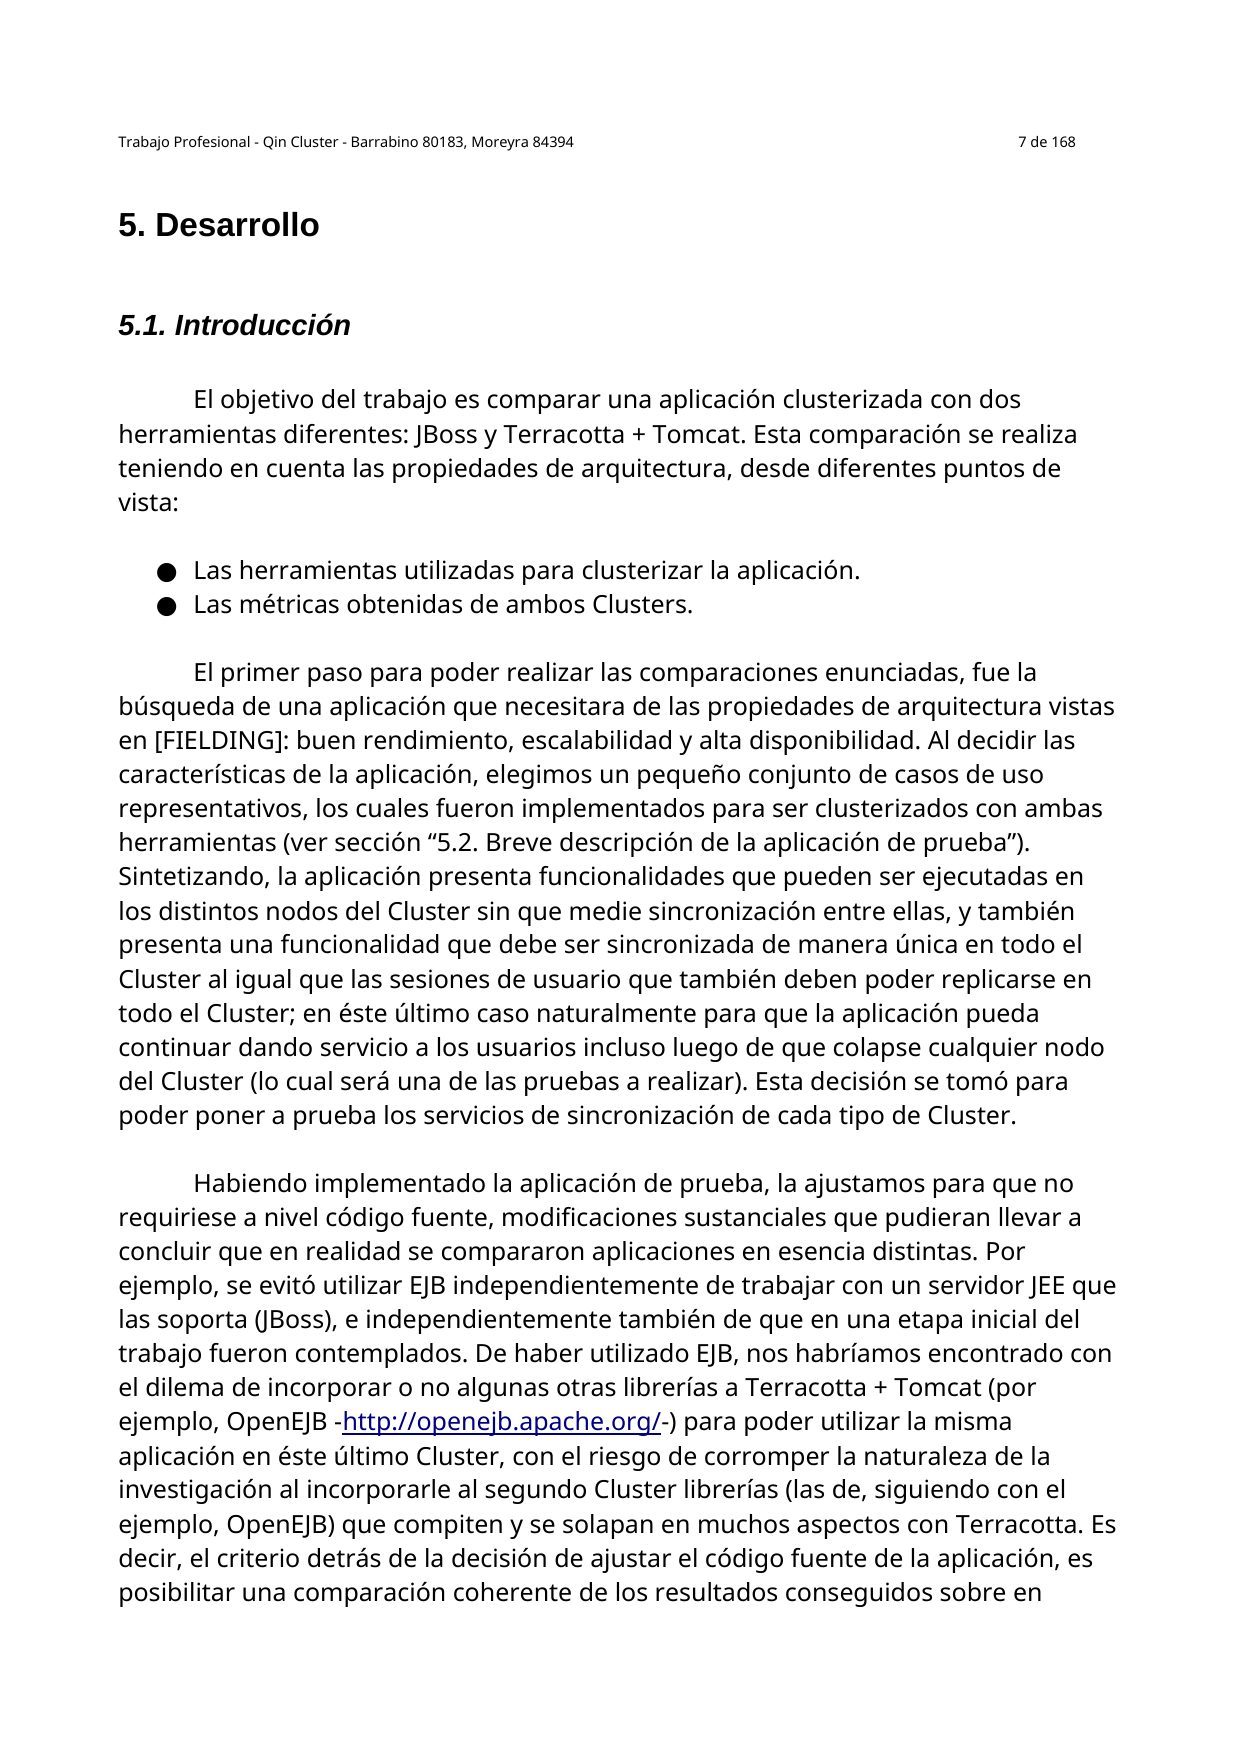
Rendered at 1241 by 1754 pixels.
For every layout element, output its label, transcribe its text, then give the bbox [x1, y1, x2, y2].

text El objetivo del trabajo es comparar una aplicación clusterizada con dos herramientas diferentes: JBoss y Terracotta + Tomcat. Esta comparación se realiza teniendo en cuenta las propiedades de arquitectura, desde diferentes puntos de vista: [118, 382, 1122, 518]
text Habiendo implementado la aplicación de prueba, la ajustamos para que no requiriese a nivel código fuente, modificaciones sustanciales que pudieran llevar a concluir que en realidad se compararon aplicaciones en esencia distintas. Por ejemplo, se evitó utilizar EJB independientemente de trabajar con un servidor JEE que las soporta (JBoss), e independientemente también de que en una etapa inicial del trabajo fueron contemplados. De haber utilizado EJB, nos habríamos encontrado con el dilema de incorporar o no algunas otras librerías a Terracotta + Tomcat (por ejemplo, OpenEJB -http://openejb.apache.org/-) para poder utilizar la misma aplicación en éste último Cluster, con el riesgo de corromper la naturaleza de la investigación al incorporarle al segundo Cluster librerías (las de, siguiendo con el ejemplo, OpenEJB) que compiten y se solapan en muchos aspectos con Terracotta. Es decir, el criterio detrás de la decisión de ajustar el código fuente de la aplicación, es posibilitar una comparación coherente de los resultados conseguidos sobre en [118, 1166, 1122, 1608]
list Las herramientas utilizadas para clusterizar la aplicación. [156, 552, 1122, 587]
subtitle 5.1. Introducción [118, 309, 1122, 342]
list Las métricas obtenidas de ambos Clusters. [177, 587, 1122, 621]
text El primer paso para poder realizar las comparaciones enunciadas, fue la búsqueda de una aplicación que necesitara de las propiedades de arquitectura vistas en [FIELDING]: buen rendimiento, escalabilidad y alta disponibilidad. Al decidir las características de la aplicación, elegimos un pequeño conjunto de casos de uso representativos, los cuales fueron implementados para ser clusterizados con ambas herramientas (ver sección “5.2. Breve descripción de la aplicación de prueba”). Sintetizando, la aplicación presenta funcionalidades que pueden ser ejecutadas en los distintos nodos del Cluster sin que medie sincronización entre ellas, y también presenta una funcionalidad que debe ser sincronizada de manera única en todo el Cluster al igual que las sesiones de usuario que también deben poder replicarse en todo el Cluster; en éste último caso naturalmente para que la aplicación pueda continuar dando servicio a los usuarios incluso luego de que colapse cualquier nodo del Cluster (lo cual será una de las pruebas a realizar). Esta decisión se tomó para poder poner a prueba los servicios de sincronización de cada tipo de Cluster. [118, 655, 1122, 1132]
subtitle 5. Desarrollo [118, 207, 1122, 244]
